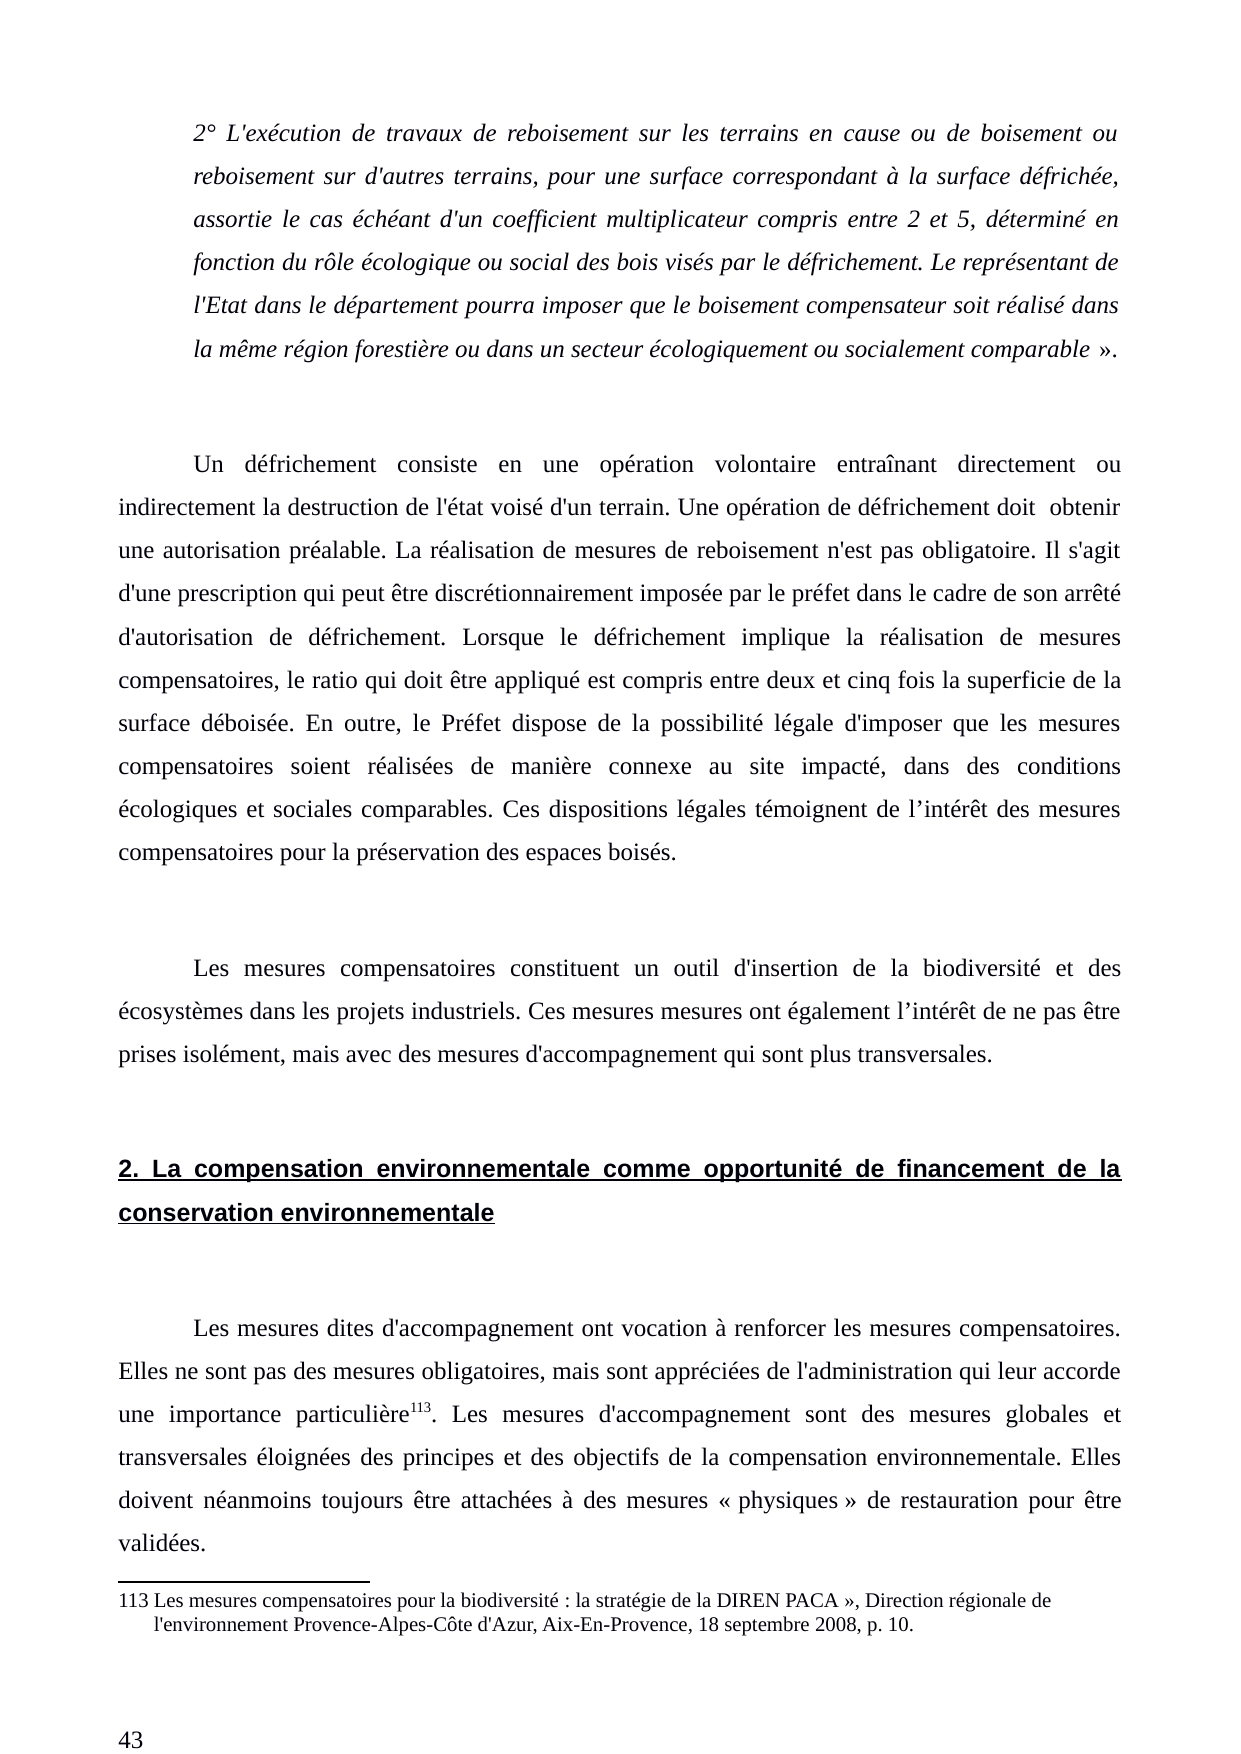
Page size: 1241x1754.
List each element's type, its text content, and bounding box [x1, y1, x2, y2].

text Les mesures dites d'accompagnement ont vocation à renforcer les mesures compensatoires. Elles ne sont pas des mesures obligatoires, mais sont appréciées de l'administration qui leur accorde une importance particulière. Les mesures d'accompagnement sont des mesures globales et transversales éloignées des principes et des objectifs de la compensation environnementale. Elles doivent néanmoins toujours être attachées à des mesures « physiques » de restauration pour être validées. [118, 1313, 1122, 1557]
text Les mesures compensatoires constituent un outil d'insertion de la biodiversité et des écosystèmes dans les projets industriels. Ces mesures mesures ont également l’intérêt de ne pas être prises isolément, mais avec des mesures d'accompagnement qui sont plus transversales. [118, 953, 1122, 1068]
text Les mesures compensatoires pour la biodiversité : la stratégie de la DIREN PACA », Direction régionale de l'environnement Provence-Alpes-Côte d'Azur, Aix-En-Provence, 18 septembre 2008, p. 10. [118, 1588, 1122, 1636]
text conservation environnementale [118, 1181, 1122, 1226]
text 2. La compensation environnementale comme opportunité de financement de la [118, 1154, 1122, 1179]
text 2° L'exécution de travaux de reboisement sur les terrains en cause ou de boisement ou reboisement sur d'autres terrains, pour une surface correspondant à la surface défrichée, assortie le cas échéant d'un coefficient multiplicateur compris entre 2 et 5, déterminé en fonction du rôle écologique ou social des bois visés par le défrichement. Le représentant de l'Etat dans le département pourra imposer que le boisement compensateur soit réalisé dans la même région forestière ou dans un secteur écologiquement ou socialement comparable ». [193, 118, 1122, 362]
text Un défrichement consiste en une opération volontaire entraînant directement ou indirectement la destruction de l'état voisé d'un terrain. Une opération de défrichement doit obtenir une autorisation préalable. La réalisation de mesures de reboisement n'est pas obligatoire. Il s'agit d'une prescription qui peut être discrétionnairement imposée par le préfet dans le cadre de son arrêté d'autorisation de défrichement. Lorsque le défrichement implique la réalisation de mesures compensatoires, le ratio qui doit être appliqué est compris entre deux et cinq fois la superficie de la surface déboisée. En outre, le Préfet dispose de la possibilité légale d'imposer que les mesures compensatoires soient réalisées de manière connexe au site impacté, dans des conditions écologiques et sociales comparables. Ces dispositions légales témoignent de l’intérêt des mesures compensatoires pour la préservation des espaces boisés. [118, 449, 1122, 866]
